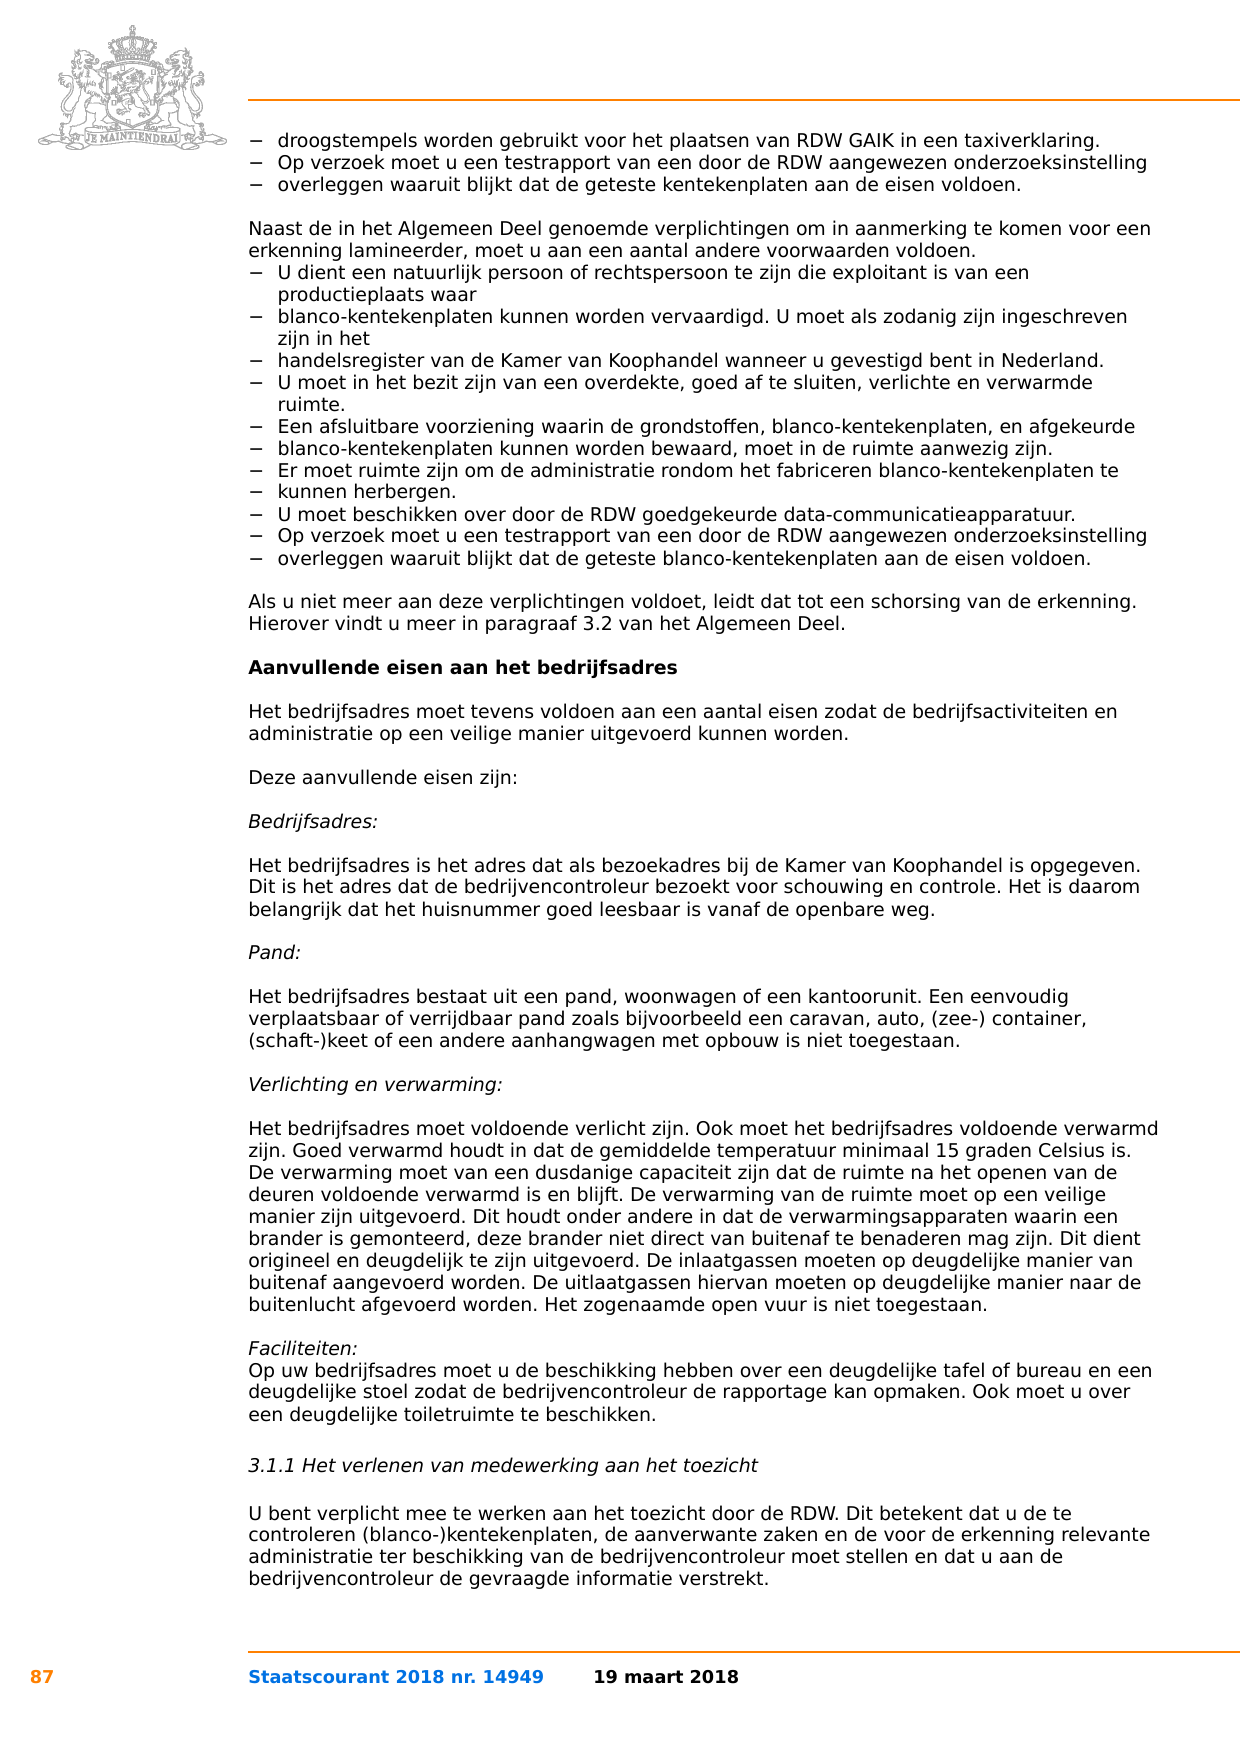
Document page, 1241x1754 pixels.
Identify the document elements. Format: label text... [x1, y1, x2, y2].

text − droogstempels worden gebruikt voor het plaatsen van RDW GAIK in een taxiverklaring. [248, 130, 1163, 152]
text − Een afsluitbare voorziening waarin de grondstoffen, blanco-kentekenplaten, en afgekeurde [248, 416, 1163, 437]
text Naast de in het Algemeen Deel genoemde verplichtingen om in aanmerking te komen voor een erkenning lamineerder, moet u aan een aantal andere voorwaarden voldoen. [248, 218, 1163, 262]
text − Op verzoek moet u een testrapport van een door de RDW aangewezen onderzoeksinstelling [248, 152, 1163, 174]
text Het bedrijfsadres is het adres dat als bezoekadres bij de Kamer van Koophandel is opgegeven. Dit is het adres dat de bedrijvencontroleur bezoekt voor schouwing en controle. Het is daarom belangrijk dat het huisnummer goed leesbaar is vanaf de openbare weg. [248, 854, 1163, 920]
text − overleggen waaruit blijkt dat de geteste kentekenplaten aan de eisen voldoen. [248, 174, 1163, 196]
text − U moet in het bezit zijn van een overdekte, goed af te sluiten, verlichte en verwarmde ruimte. [248, 372, 1163, 416]
text − handelsregister van de Kamer van Koophandel wanneer u gevestigd bent in Nederland. [248, 349, 1163, 372]
subtitle Aanvullende eisen aan het bedrijfsadres [248, 657, 1163, 679]
text − U dient een natuurlijk persoon of rechtspersoon te zijn die exploitant is van een productieplaats waar [248, 262, 1163, 306]
text U bent verplicht mee te werken aan het toezicht door de RDW. Dit betekent dat u de te controleren (blanco-)kentekenplaten, de aanverwante zaken en de voor de erkenning relevante administratie ter beschikking van de bedrijvencontroleur moet stellen en dat u aan de bedrijvencontroleur de gevraagde informatie verstrekt. [248, 1502, 1163, 1590]
text Op uw bedrijfsadres moet u de beschikking hebben over een deugdelijke tafel of bureau en een deugdelijke stoel zodat de bedrijvencontroleur de rapportage kan opmaken. Ook moet u over een deugdelijke toiletruimte te beschikken. [248, 1359, 1163, 1425]
text Deze aanvullende eisen zijn: [248, 767, 1163, 789]
subtitle Verlichting en verwarming: [248, 1074, 1163, 1096]
text Als u niet meer aan deze verplichtingen voldoet, leidt dat tot een schorsing van de erkenning. Hierover vindt u meer in paragraaf 3.2 van het Algemeen Deel. [248, 591, 1163, 635]
text Het bedrijfsadres moet voldoende verlicht zijn. Ook moet het bedrijfsadres voldoende verwarmd zijn. Goed verwarmd houdt in dat de gemiddelde temperatuur minimaal 15 graden Celsius is. De verwarming moet van een dusdanige capaciteit zijn dat de ruimte na het openen van de deuren voldoende verwarmd is en blijft. De verwarming van de ruimte moet op een veilige manier zijn uitgevoerd. Dit houdt onder andere in dat de verwarmingsapparaten waarin een brander is gemonteerd, deze brander niet direct van buitenaf te benaderen mag zijn. Dit dient origineel en deugdelijk te zijn uitgevoerd. De inlaatgassen moeten op deugdelijke manier van buitenaf aangevoerd worden. De uitlaatgassen hiervan moeten op deugdelijke manier naar de buitenlucht afgevoerd worden. Het zogenaamde open vuur is niet toegestaan. [248, 1118, 1163, 1316]
subtitle Bedrijfsadres: [248, 811, 1163, 833]
text Faciliteiten: [248, 1337, 1163, 1359]
text Het bedrijfsadres bestaat uit een pand, woonwagen of een kantoorunit. Een eenvoudig verplaatsbaar of verrijdbaar pand zoals bijvoorbeeld een caravan, auto, (zee-) container, (schaft-)keet of een andere aanhangwagen met opbouw is niet toegestaan. [248, 986, 1163, 1052]
text − overleggen waaruit blijkt dat de geteste blanco-kentekenplaten aan de eisen voldoen. [248, 547, 1163, 569]
text Het bedrijfsadres moet tevens voldoen aan een aantal eisen zodat de bedrijfsactiviteiten en administratie op een veilige manier uitgevoerd kunnen worden. [248, 701, 1163, 745]
subtitle Pand: [248, 942, 1163, 964]
text − Op verzoek moet u een testrapport van een door de RDW aangewezen onderzoeksinstelling [248, 525, 1163, 547]
text − blanco-kentekenplaten kunnen worden bewaard, moet in de ruimte aanwezig zijn. [248, 437, 1163, 459]
text − U moet beschikken over door de RDW goedgekeurde data-communicatieapparatuur. [248, 503, 1163, 525]
text − kunnen herbergen. [248, 481, 1163, 503]
text − blanco-kentekenplaten kunnen worden vervaardigd. U moet als zodanig zijn ingeschreven zijn in het [248, 306, 1163, 349]
subtitle 3.1.1 Het verlenen van medewerking aan het toezicht [248, 1455, 1163, 1477]
text − Er moet ruimte zijn om de administratie rondom het fabriceren blanco-kentekenplaten te [248, 459, 1163, 481]
picture [38, 25, 227, 150]
